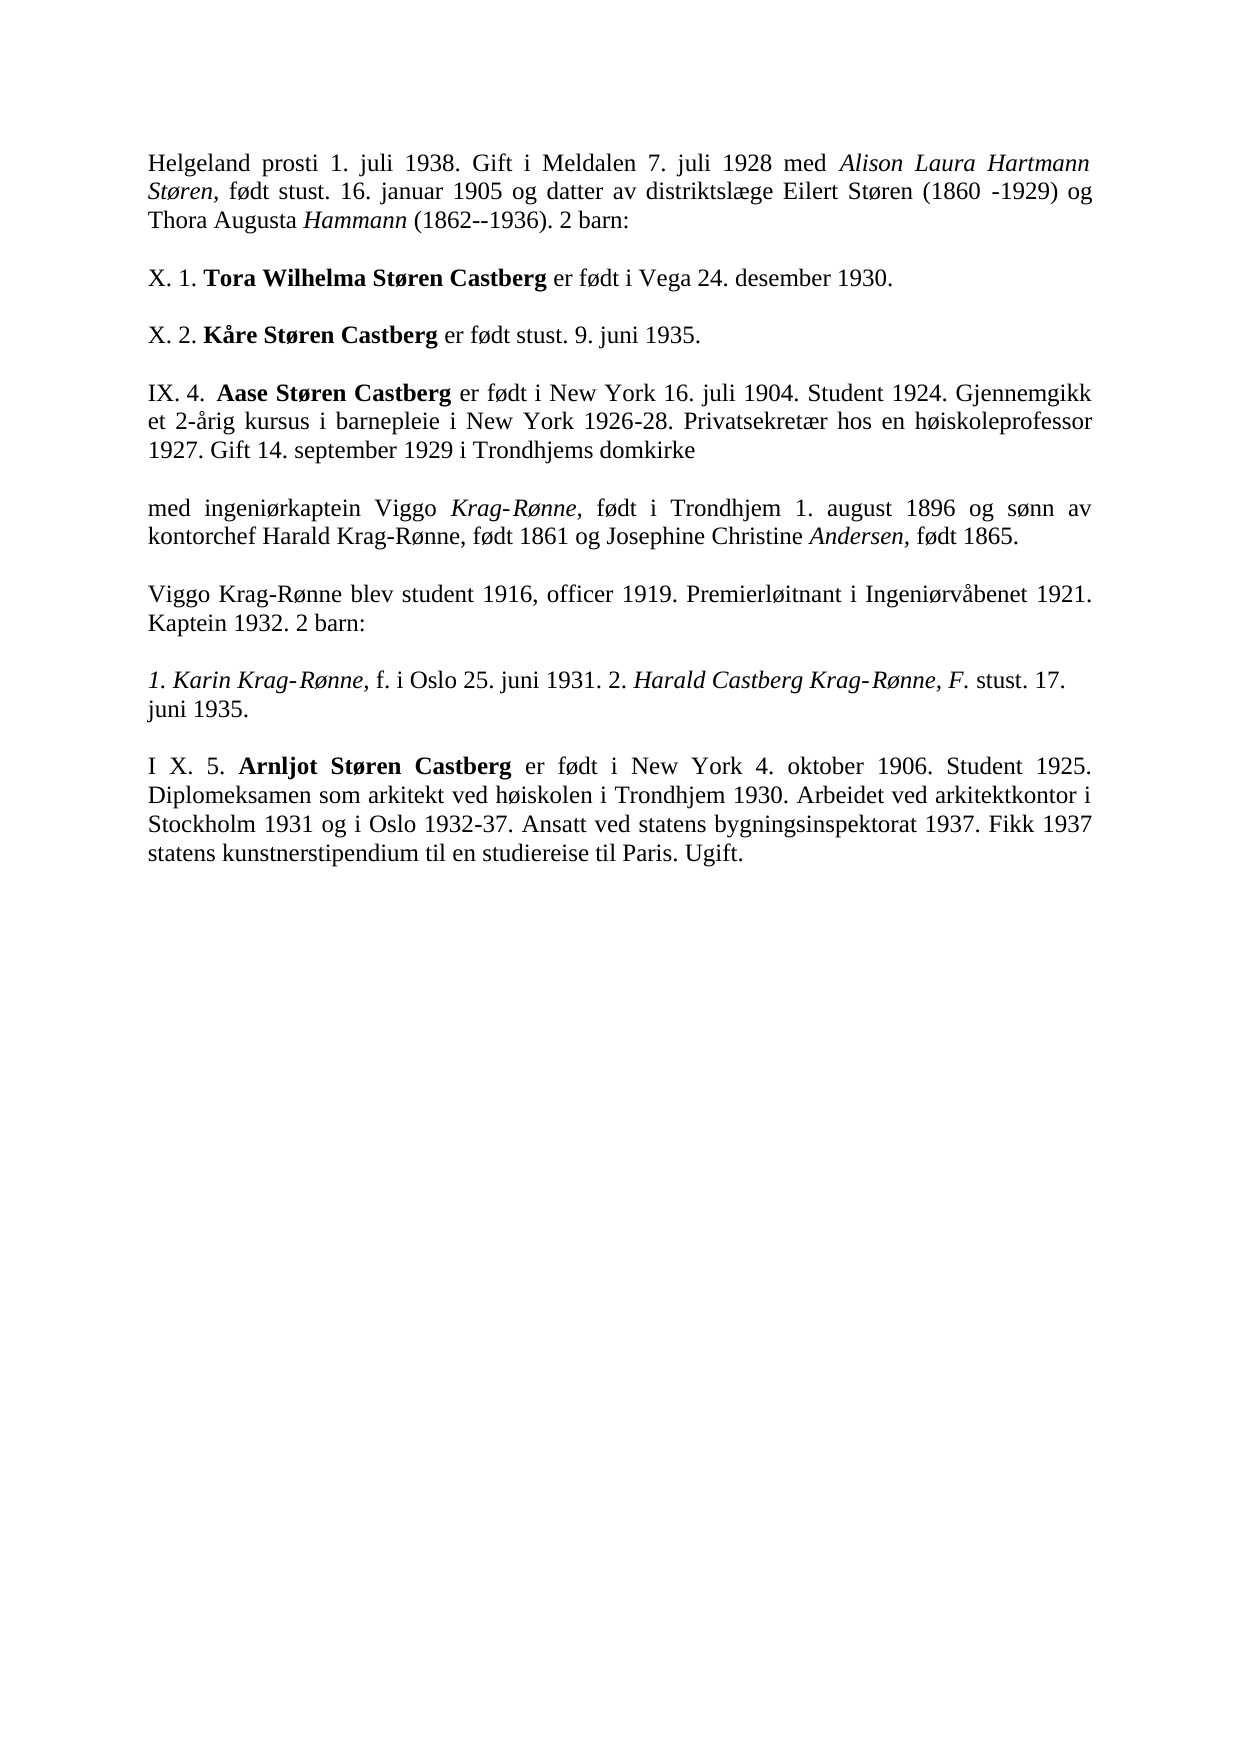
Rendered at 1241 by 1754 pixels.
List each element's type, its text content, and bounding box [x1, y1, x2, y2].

text med ingeniørkaptein Viggo Krag‑Rønne, født i Trondhjem 1. august 1896 og sønn av kontorchef Harald Krag‑Rønne, født 1861 og Josephine Christine Andersen, født 1865. [148, 493, 1093, 550]
text IX. 4. Aase Støren Castberg er født i New York 16. juli 1904. Student 1924. Gjennemgikk et 2‑årig kursus i barnepleie i New York 1926‑28. Privatsekretær hos en høiskoleprofessor 1927. Gift 14. september 1929 i Trondhjems domkirke [148, 378, 1093, 464]
text Helgeland prosti 1. juli 1938. Gift i Meldalen 7. juli 1928 med Alison Laura Hartmann Støren, født stust. 16. januar 1905 og datter av distriktslæge Eilert Støren (1860 ‑1929) og Thora Augusta Hammann (1862‑‑1936). 2 barn: [148, 148, 1093, 234]
text X. 2. Kåre Støren Castberg er født stust. 9. juni 1935. [148, 320, 1093, 349]
text X. 1. Tora Wilhelma Støren Castberg er født i Vega 24. desember 1930. [148, 263, 1093, 291]
text 1. Karin Krag‑Rønne, f. i Oslo 25. juni 1931. 2. Harald Castberg Krag‑Rønne, F. stust. 17. juni 1935. [148, 665, 1093, 723]
text Viggo Krag‑Rønne blev student 1916, officer 1919. Premierløitnant i Ingeniørvåbenet 1921. Kaptein 1932. 2 barn: [148, 579, 1093, 636]
text I X. 5. Arnljot Støren Castberg er født i New York 4. oktober 1906. Student 1925. Diplomeksamen som arkitekt ved høiskolen i Trondhjem 1930. Arbeidet ved arkitektkontor i Stockholm 1931 og i Oslo 1932‑37. Ansatt ved statens bygningsinspektorat 1937. Fikk 1937 statens kunstnerstipendium til en studiereise til Paris. Ugift. [148, 751, 1093, 866]
